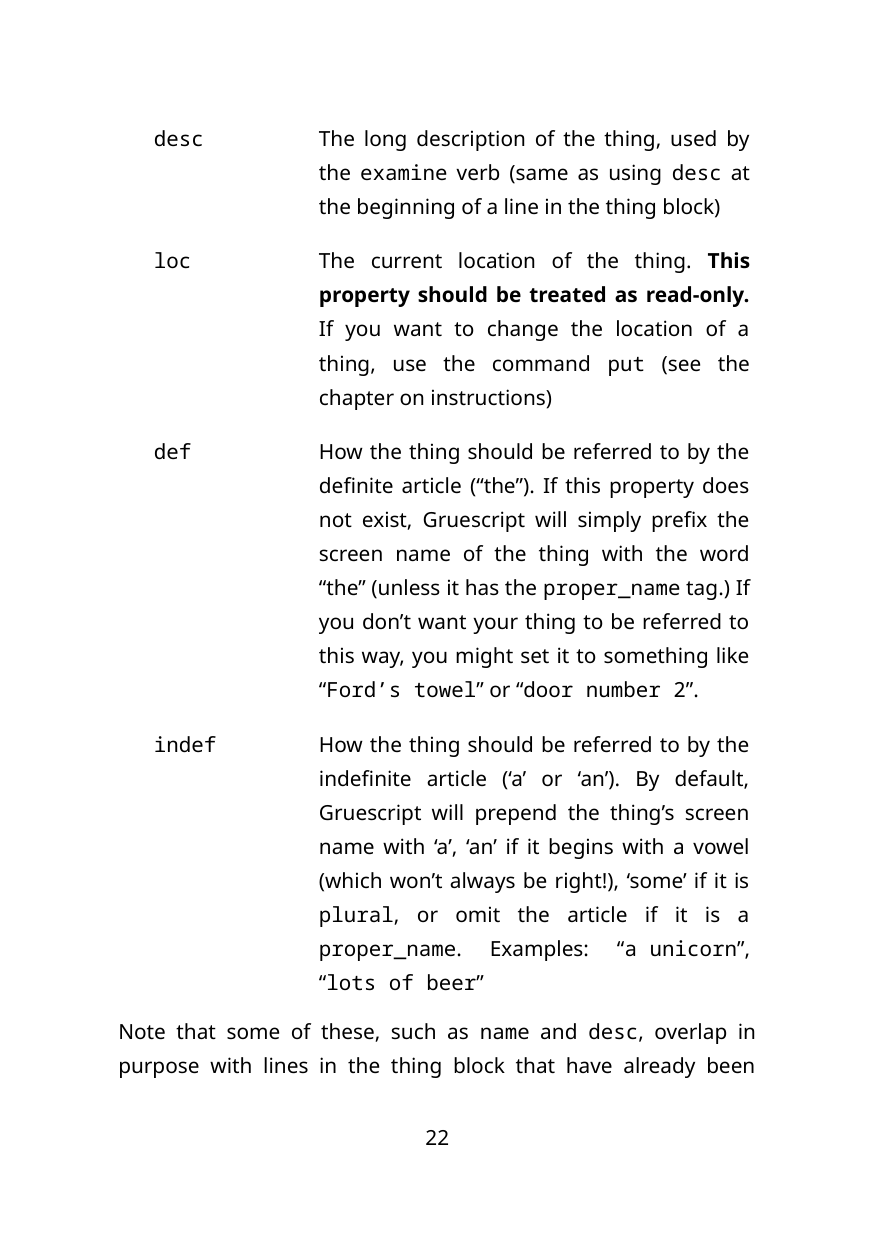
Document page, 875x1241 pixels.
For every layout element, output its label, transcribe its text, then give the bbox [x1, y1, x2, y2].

table_cell loc [118, 241, 313, 431]
table_cell The long description of the thing, used by the examine verb (same as using desc at the beginning of a line in the thing block) [313, 118, 756, 241]
text Note that some of these, such as name and desc, overlap in purpose with lines in the thing block that have already been [118, 1017, 756, 1080]
table_cell How the thing should be referred to by the definite article (“the”). If this property does not exist, Gruescript will simply prefix the screen name of the thing with the word “the” (unless it has the proper_name tag.) If you don’t want your thing to be referred to this way, you might set it to something like “Ford’s towel” or “door number 2”. [313, 431, 756, 724]
table_cell indef [118, 724, 313, 1017]
table_cell How the thing should be referred to by the indefinite article (‘a’ or ‘an’). By default, Gruescript will prepend the thing’s screen name with ‘a’, ‘an’ if it begins with a vowel (which won’t always be right!), ‘some’ if it is plural, or omit the article if it is a proper_name. Examples: “a unicorn”, “lots of beer” [313, 724, 756, 1017]
table_cell def [118, 431, 313, 724]
table_cell The current location of the thing. This property should be treated as read-only. If you want to change the location of a thing, use the command put (see the chapter on instructions) [313, 241, 756, 431]
table_cell desc [118, 118, 313, 241]
